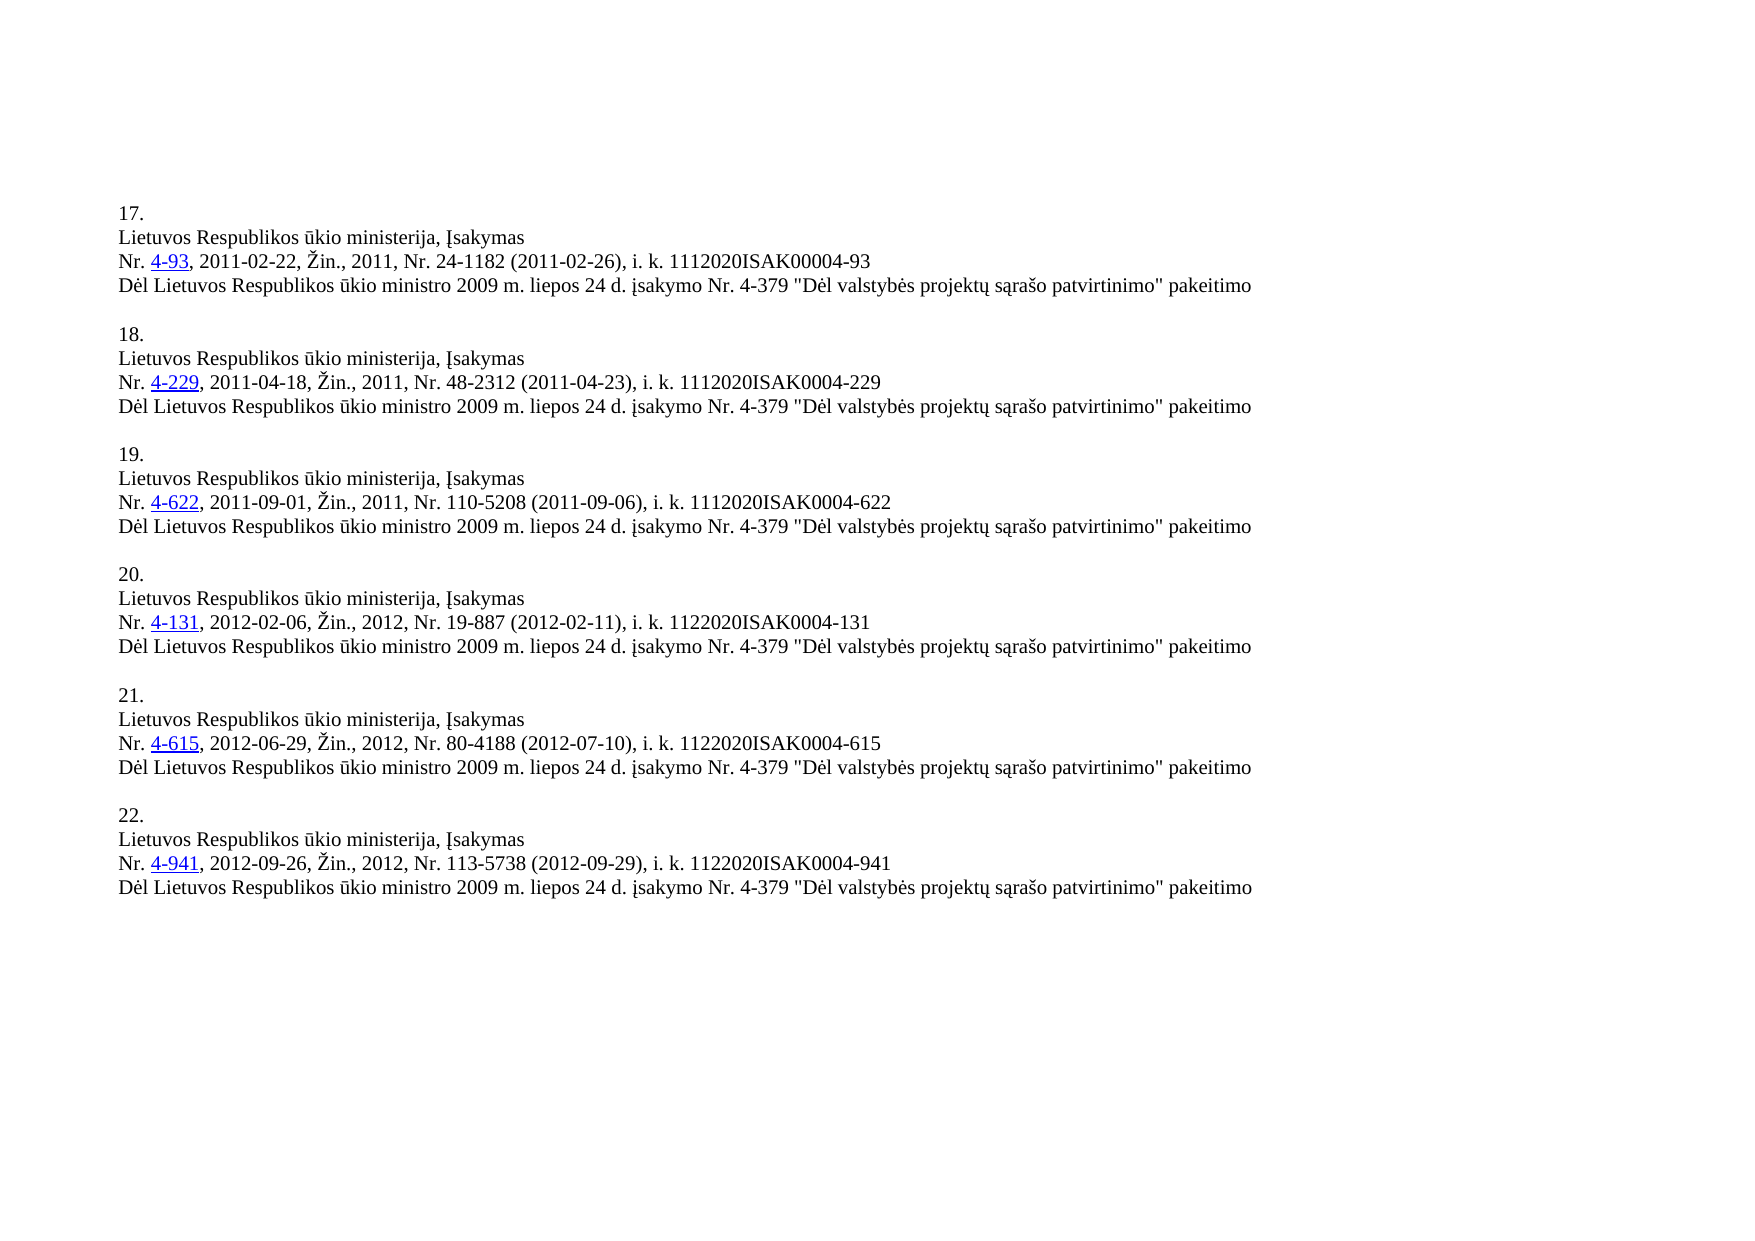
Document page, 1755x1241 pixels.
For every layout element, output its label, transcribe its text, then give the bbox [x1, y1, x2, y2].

text Dėl Lietuvos Respublikos ūkio ministro 2009 m. liepos 24 d. įsakymo Nr. 4-379 "Dėl valstybės projektų sąrašo patvirtinimo" pakeitimo [118, 394, 1636, 418]
text Lietuvos Respublikos ūkio ministerija, Įsakymas [118, 225, 1636, 249]
text Nr. 4-93, 2011-02-22, Žin., 2011, Nr. 24-1182 (2011-02-26), i. k. 1112020ISAK00004-93 [118, 249, 1636, 273]
text 18. [118, 322, 1636, 346]
text Lietuvos Respublikos ūkio ministerija, Įsakymas [118, 346, 1636, 370]
text Lietuvos Respublikos ūkio ministerija, Įsakymas [118, 707, 1636, 731]
text Nr. 4-941, 2012-09-26, Žin., 2012, Nr. 113-5738 (2012-09-29), i. k. 1122020ISAK0004-941 [118, 851, 1636, 875]
text Lietuvos Respublikos ūkio ministerija, Įsakymas [118, 586, 1636, 610]
text Nr. 4-229, 2011-04-18, Žin., 2011, Nr. 48-2312 (2011-04-23), i. k. 1112020ISAK0004-229 [118, 370, 1636, 394]
text 21. [118, 682, 1636, 707]
text Lietuvos Respublikos ūkio ministerija, Įsakymas [118, 466, 1636, 490]
text Dėl Lietuvos Respublikos ūkio ministro 2009 m. liepos 24 d. įsakymo Nr. 4-379 "Dėl valstybės projektų sąrašo patvirtinimo" pakeitimo [118, 514, 1636, 538]
text Nr. 4-622, 2011-09-01, Žin., 2011, Nr. 110-5208 (2011-09-06), i. k. 1112020ISAK0004-622 [118, 490, 1636, 514]
text Nr. 4-131, 2012-02-06, Žin., 2012, Nr. 19-887 (2012-02-11), i. k. 1122020ISAK0004-131 [118, 610, 1636, 634]
text 22. [118, 803, 1636, 827]
text 17. [118, 201, 1636, 225]
text Nr. 4-615, 2012-06-29, Žin., 2012, Nr. 80-4188 (2012-07-10), i. k. 1122020ISAK0004-615 [118, 731, 1636, 755]
text Dėl Lietuvos Respublikos ūkio ministro 2009 m. liepos 24 d. įsakymo Nr. 4-379 "Dėl valstybės projektų sąrašo patvirtinimo" pakeitimo [118, 273, 1636, 297]
text 19. [118, 442, 1636, 466]
text Lietuvos Respublikos ūkio ministerija, Įsakymas [118, 827, 1636, 851]
text Dėl Lietuvos Respublikos ūkio ministro 2009 m. liepos 24 d. įsakymo Nr. 4-379 "Dėl valstybės projektų sąrašo patvirtinimo" pakeitimo [118, 755, 1636, 779]
text 20. [118, 562, 1636, 586]
text Dėl Lietuvos Respublikos ūkio ministro 2009 m. liepos 24 d. įsakymo Nr. 4-379 "Dėl valstybės projektų sąrašo patvirtinimo" pakeitimo [118, 634, 1636, 658]
text Dėl Lietuvos Respublikos ūkio ministro 2009 m. liepos 24 d. įsakymo Nr. 4-379 "Dėl valstybės projektų sąrašo patvirtinimo" pakeitimo [118, 875, 1636, 899]
